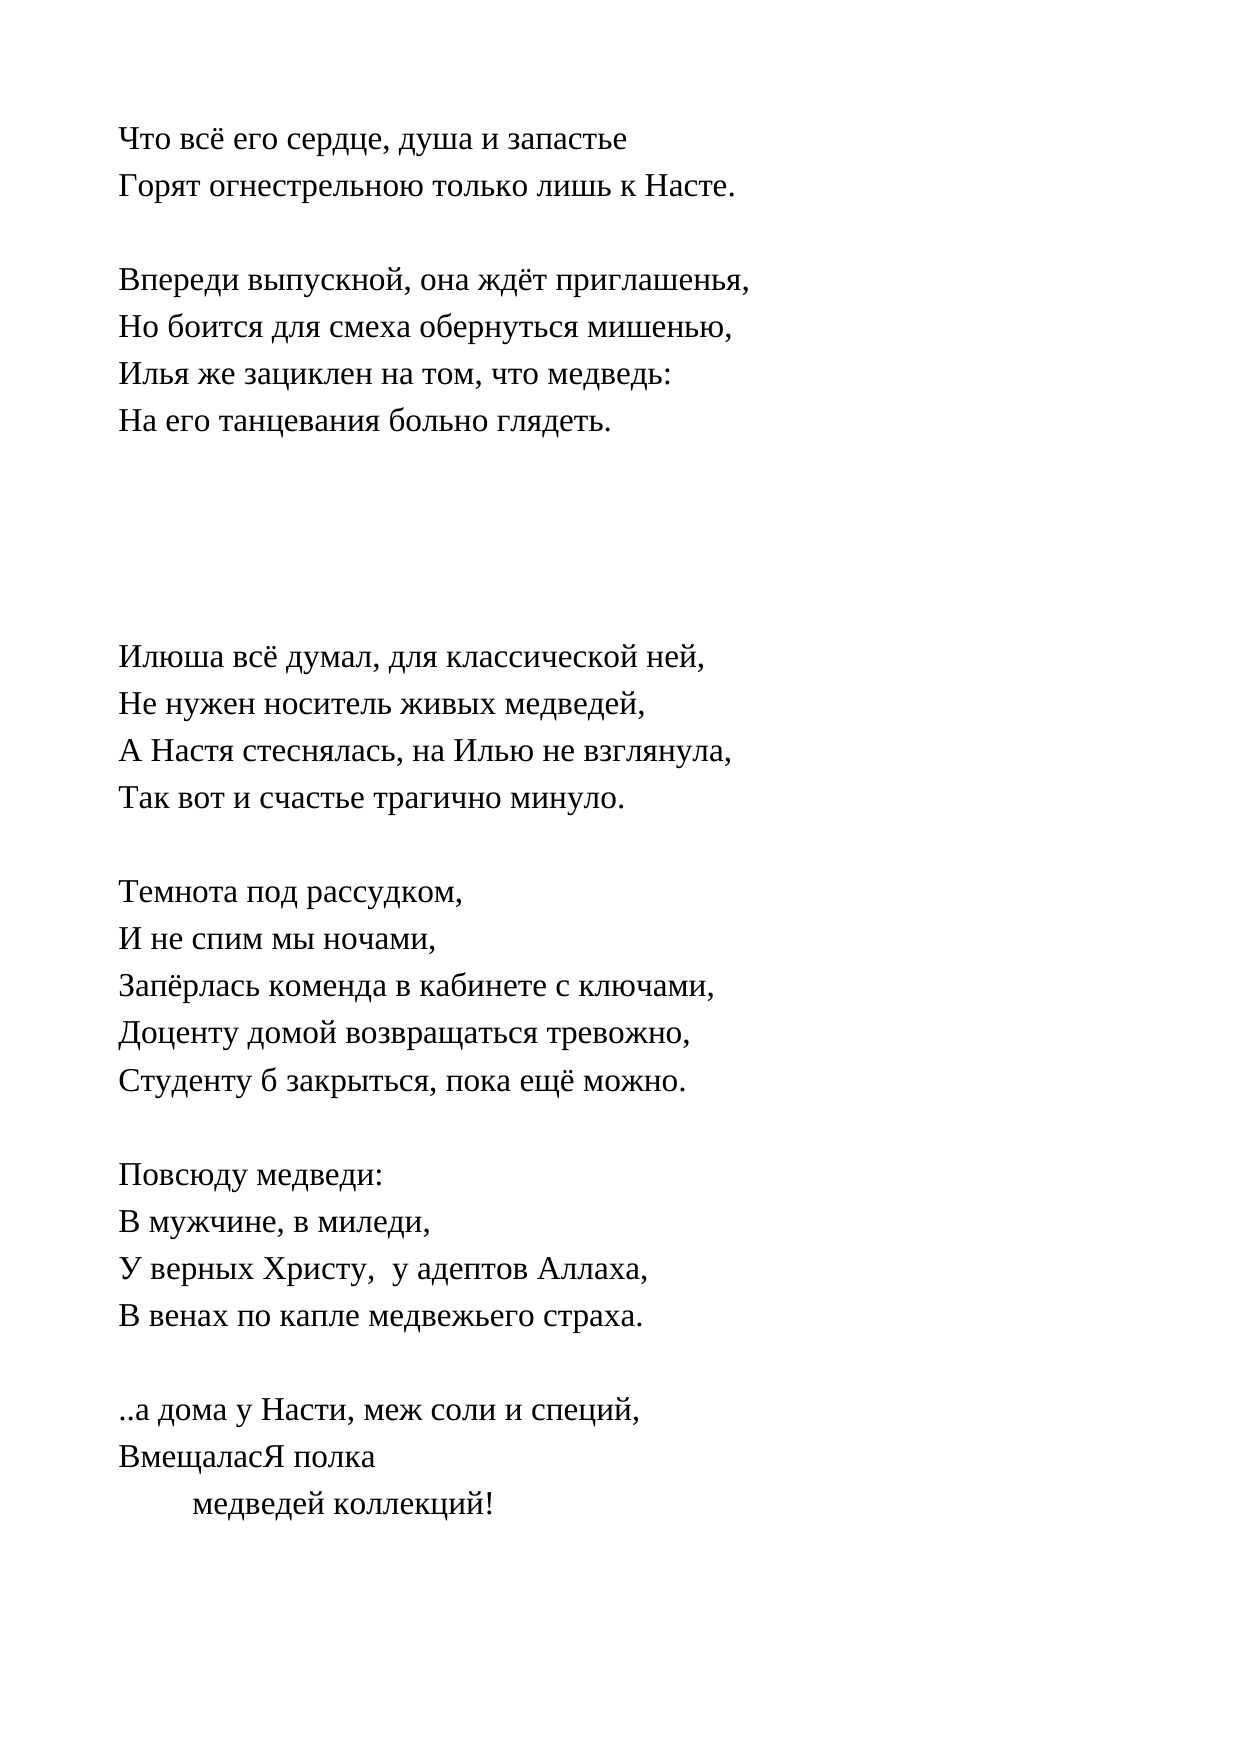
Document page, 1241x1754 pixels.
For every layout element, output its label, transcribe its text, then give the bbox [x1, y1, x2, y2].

text Студенту б закрыться, пока ещё можно. [118, 1060, 1122, 1098]
text Илюша всё думал, для классической ней, [118, 636, 1122, 674]
text Темнота под рассудком, [118, 871, 1122, 910]
text Так вот и счастье трагично минуло. [118, 777, 1122, 816]
text Но боится для смеха обернуться мишенью, [118, 306, 1122, 345]
text медведей коллекций! [118, 1483, 1122, 1522]
text И не спим мы ночами, [118, 918, 1122, 957]
text Горят огнестрельною только лишь к Насте. [118, 165, 1122, 203]
text У верных Христу, у адептов Аллаха, [118, 1248, 1122, 1286]
text В венах по капле медвежьего страха. [118, 1295, 1122, 1333]
text Впереди выпускной, она ждёт приглашенья, [118, 259, 1122, 298]
text В мужчине, в миледи, [118, 1201, 1122, 1239]
text А Настя стеснялась, на Илью не взглянула, [118, 730, 1122, 768]
text Не нужен носитель живых медведей, [118, 683, 1122, 721]
text Запёрлась коменда в кабинете с ключами, [118, 966, 1122, 1004]
text Что всё его сердце, душа и запастье [118, 118, 1122, 156]
text Илья же зациклен на том, что медведь: [118, 353, 1122, 392]
text Повсюду медведи: [118, 1154, 1122, 1192]
text На его танцевания больно глядеть. [118, 401, 1122, 439]
text Доценту домой возвращаться тревожно, [118, 1013, 1122, 1051]
text ВмещаласЯ полка [118, 1436, 1122, 1475]
text ..а дома у Насти, меж соли и специй, [118, 1389, 1122, 1428]
